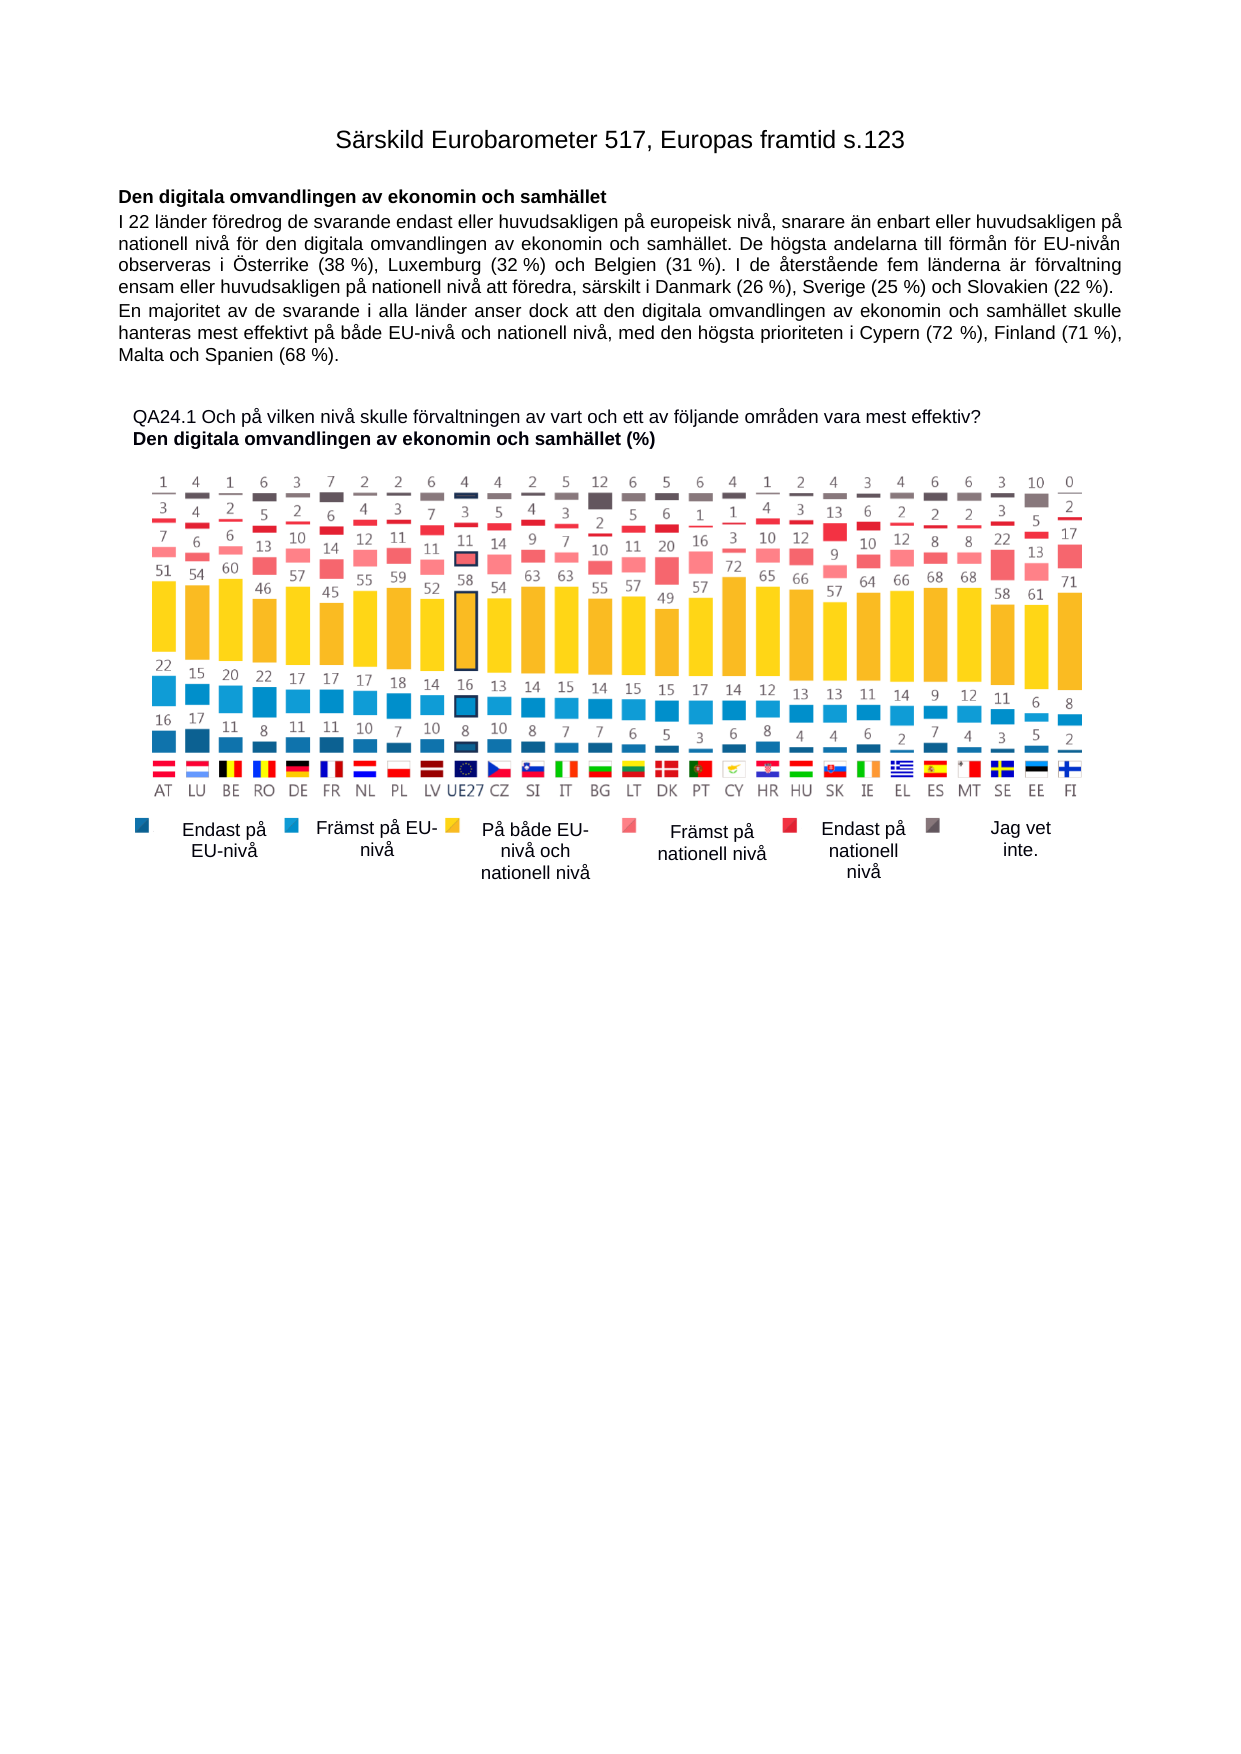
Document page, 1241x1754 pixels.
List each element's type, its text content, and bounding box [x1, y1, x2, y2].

picture [140, 469, 1086, 800]
picture [127, 802, 941, 854]
text I 22 länder föredrog de svarande endast eller huvudsakligen på europeisk nivå, snarare än enbart eller huvudsakligen på nationell nivå för den digitala omvandlingen av ekonomin och samhället. De högsta andelarna till förmån för EU-nivån observeras i Österrike (38 %), Luxemburg (32 %) och Belgien (31 %). I de återstående fem länderna är förvaltning ensam eller huvudsakligen på nationell nivå att föredra, särskilt i Danmark (26 %), Sverige (25 %) och Slovakien (22 %). [118, 211, 1122, 297]
text En majoritet av de svarande i alla länder anser dock att den digitala omvandlingen av ekonomin och samhället skulle hanteras mest effektivt på både EU-nivå och nationell nivå, med den högsta prioriteten i Cypern (72 %), Finland (71 %), Malta och Spanien (68 %). [118, 300, 1122, 365]
text Den digitala omvandlingen av ekonomin och samhället [118, 186, 1122, 208]
